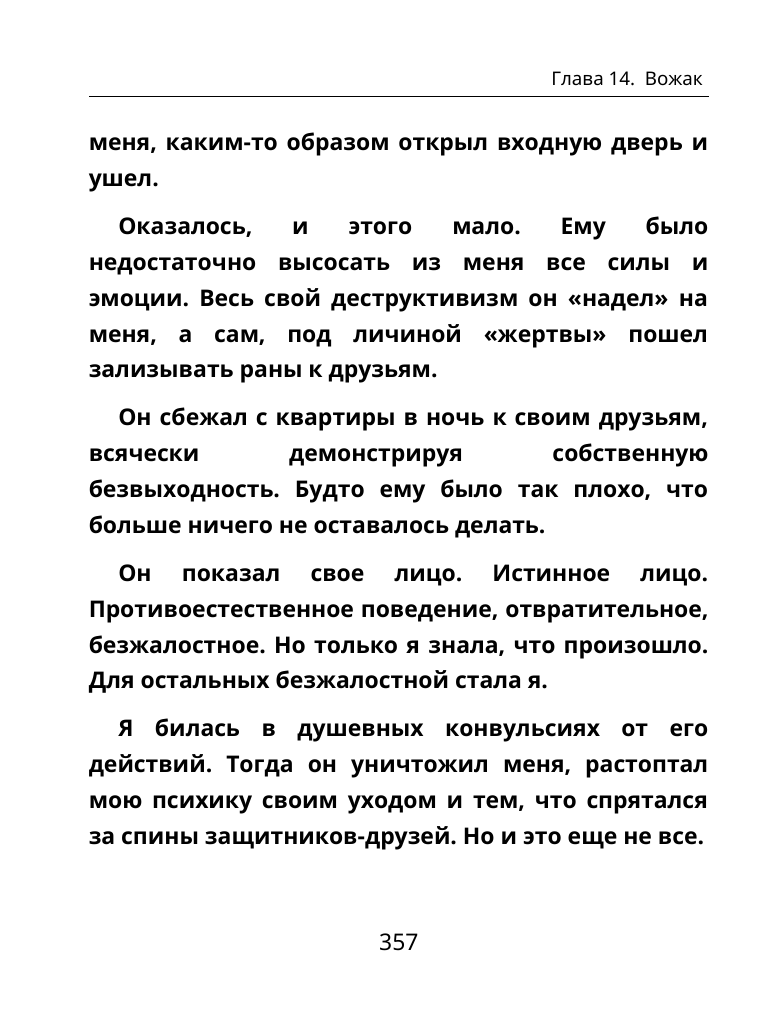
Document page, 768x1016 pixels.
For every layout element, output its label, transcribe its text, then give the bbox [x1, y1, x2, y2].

text меня, каким-то образом открыл входную дверь и ушел. [88, 126, 709, 193]
text Я билась в душевных конвульсиях от его действий. Тогда он уничтожил меня, растоптал мою психику своим уходом и тем, что спрятался за спины защитников-друзей. Но и это еще не все. [88, 712, 709, 851]
text Оказалось, и этого мало. Ему было недостаточно высосать из меня все силы и эмоции. Весь свой деструктивизм он «надел» на меня, а сам, под личиной «жертвы» пошел зализывать раны к друзьям. [88, 210, 709, 385]
text Он показал свое лицо. Истинное лицо. Противоестественное поведение, отвратительное, безжалостное. Но только я знала, что произошло. Для остальных безжалостной стала я. [88, 557, 709, 696]
text Он сбежал с квартиры в ночь к своим друзьям, всячески демонстрируя собственную безвыходность. Будто ему было так плохо, что больше ничего не оставалось делать. [88, 401, 709, 540]
